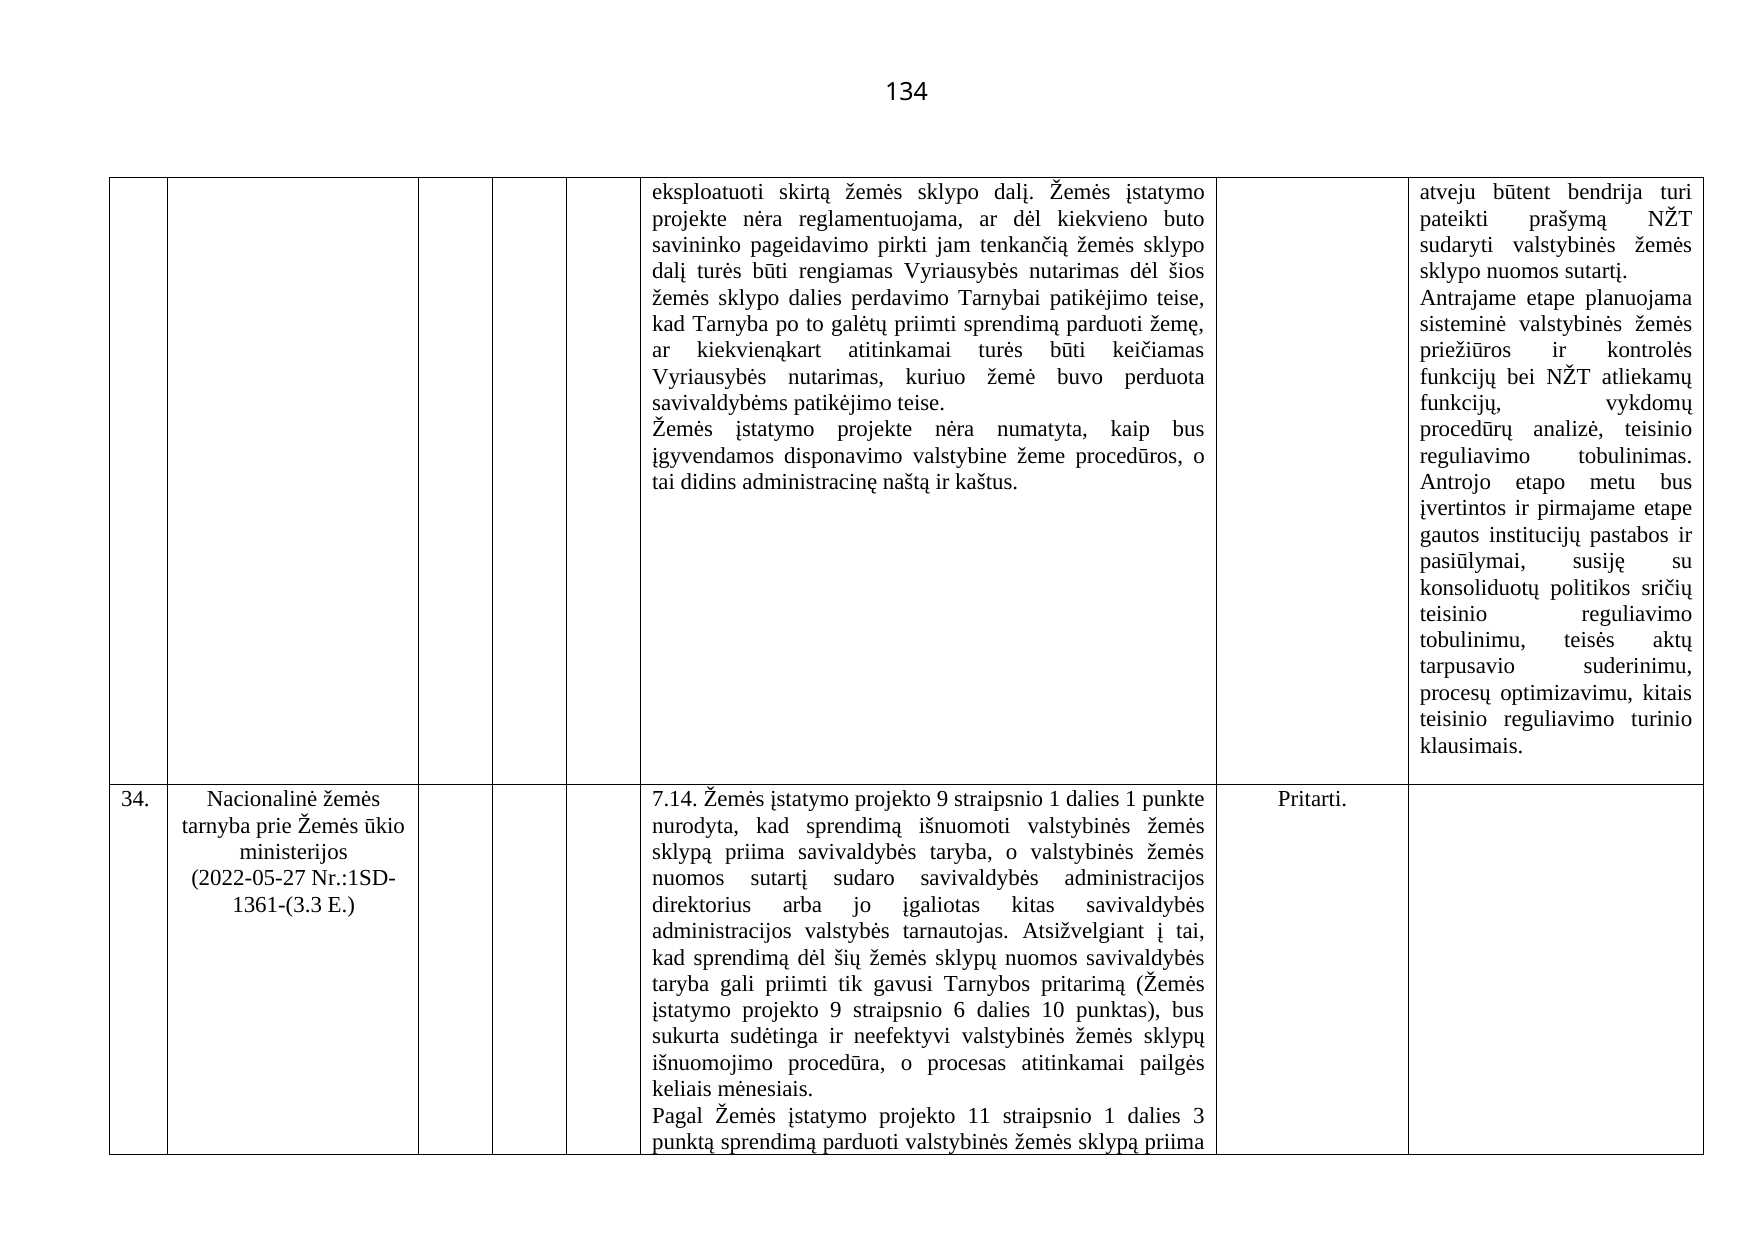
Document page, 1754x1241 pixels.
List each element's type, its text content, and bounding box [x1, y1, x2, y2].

table_cell [168, 178, 418, 784]
table_cell 7.14. Žemės įstatymo projekto 9 straipsnio 1 dalies 1 punkte nurodyta, kad sprendimą išnuomoti valstybinės žemės sklypą priima savivaldybės taryba, o valstybinės žemės nuomos sutartį sudaro savivaldybės administracijos direktorius arba jo įgaliotas kitas savivaldybės administracijos valstybės tarnautojas. Atsižvelgiant į tai, kad sprendimą dėl šių žemės sklypų nuomos savivaldybės taryba gali priimti tik gavusi Tarnybos pritarimą (Žemės įstatymo projekto 9 straipsnio 6 dalies 10 punktas), bus sukurta sudėtinga ir neefektyvi valstybinės žemės sklypų išnuomojimo procedūra, o procesas atitinkamai pailgės keliais mėnesiais. Pagal Žemės įstatymo projekto 11 straipsnio 1 dalies 3 punktą sprendimą parduoti valstybinės žemės sklypą priima [641, 785, 1216, 1154]
table_cell eksploatuoti skirtą žemės sklypo dalį. Žemės įstatymo projekte nėra reglamentuojama, ar dėl kiekvieno buto savininko pageidavimo pirkti jam tenkančią žemės sklypo dalį turės būti rengiamas Vyriausybės nutarimas dėl šios žemės sklypo dalies perdavimo Tarnybai patikėjimo teise, kad Tarnyba po to galėtų priimti sprendimą parduoti žemę, ar kiekvienąkart atitinkamai turės būti keičiamas Vyriausybės nutarimas, kuriuo žemė buvo perduota savivaldybėms patikėjimo teise. Žemės įstatymo projekte nėra numatyta, kaip bus įgyvendamos disponavimo valstybine žeme procedūros, o tai didins administracinę naštą ir kaštus. [641, 178, 1216, 784]
table_cell Nacionalinė žemės tarnyba prie Žemės ūkio ministerijos (2022-05-27 Nr.:1SD-1361-(3.3 E.) [168, 785, 418, 1154]
table_cell [1217, 178, 1408, 784]
table_cell Pritarti. [1217, 785, 1408, 1154]
table_cell [567, 785, 640, 1154]
table_cell [419, 178, 492, 784]
table_cell [493, 785, 566, 1154]
table_cell [567, 178, 640, 784]
table_cell 34. [110, 785, 167, 1154]
table_cell atveju būtent bendrija turi pateikti prašymą NŽT sudaryti valstybinės žemės sklypo nuomos sutartį. Antrajame etape planuojama sisteminė valstybinės žemės priežiūros ir kontrolės funkcijų bei NŽT atliekamų funkcijų, vykdomų procedūrų analizė, teisinio reguliavimo tobulinimas. Antrojo etapo metu bus įvertintos ir pirmajame etape gautos institucijų pastabos ir pasiūlymai, susiję su konsoliduotų politikos sričių teisinio reguliavimo tobulinimu, teisės aktų tarpusavio suderinimu, procesų optimizavimu, kitais teisinio reguliavimo turinio klausimais. [1409, 178, 1703, 784]
table_cell [419, 785, 492, 1154]
table_cell [110, 178, 167, 784]
table_cell [1409, 785, 1703, 1154]
table_cell [493, 178, 566, 784]
